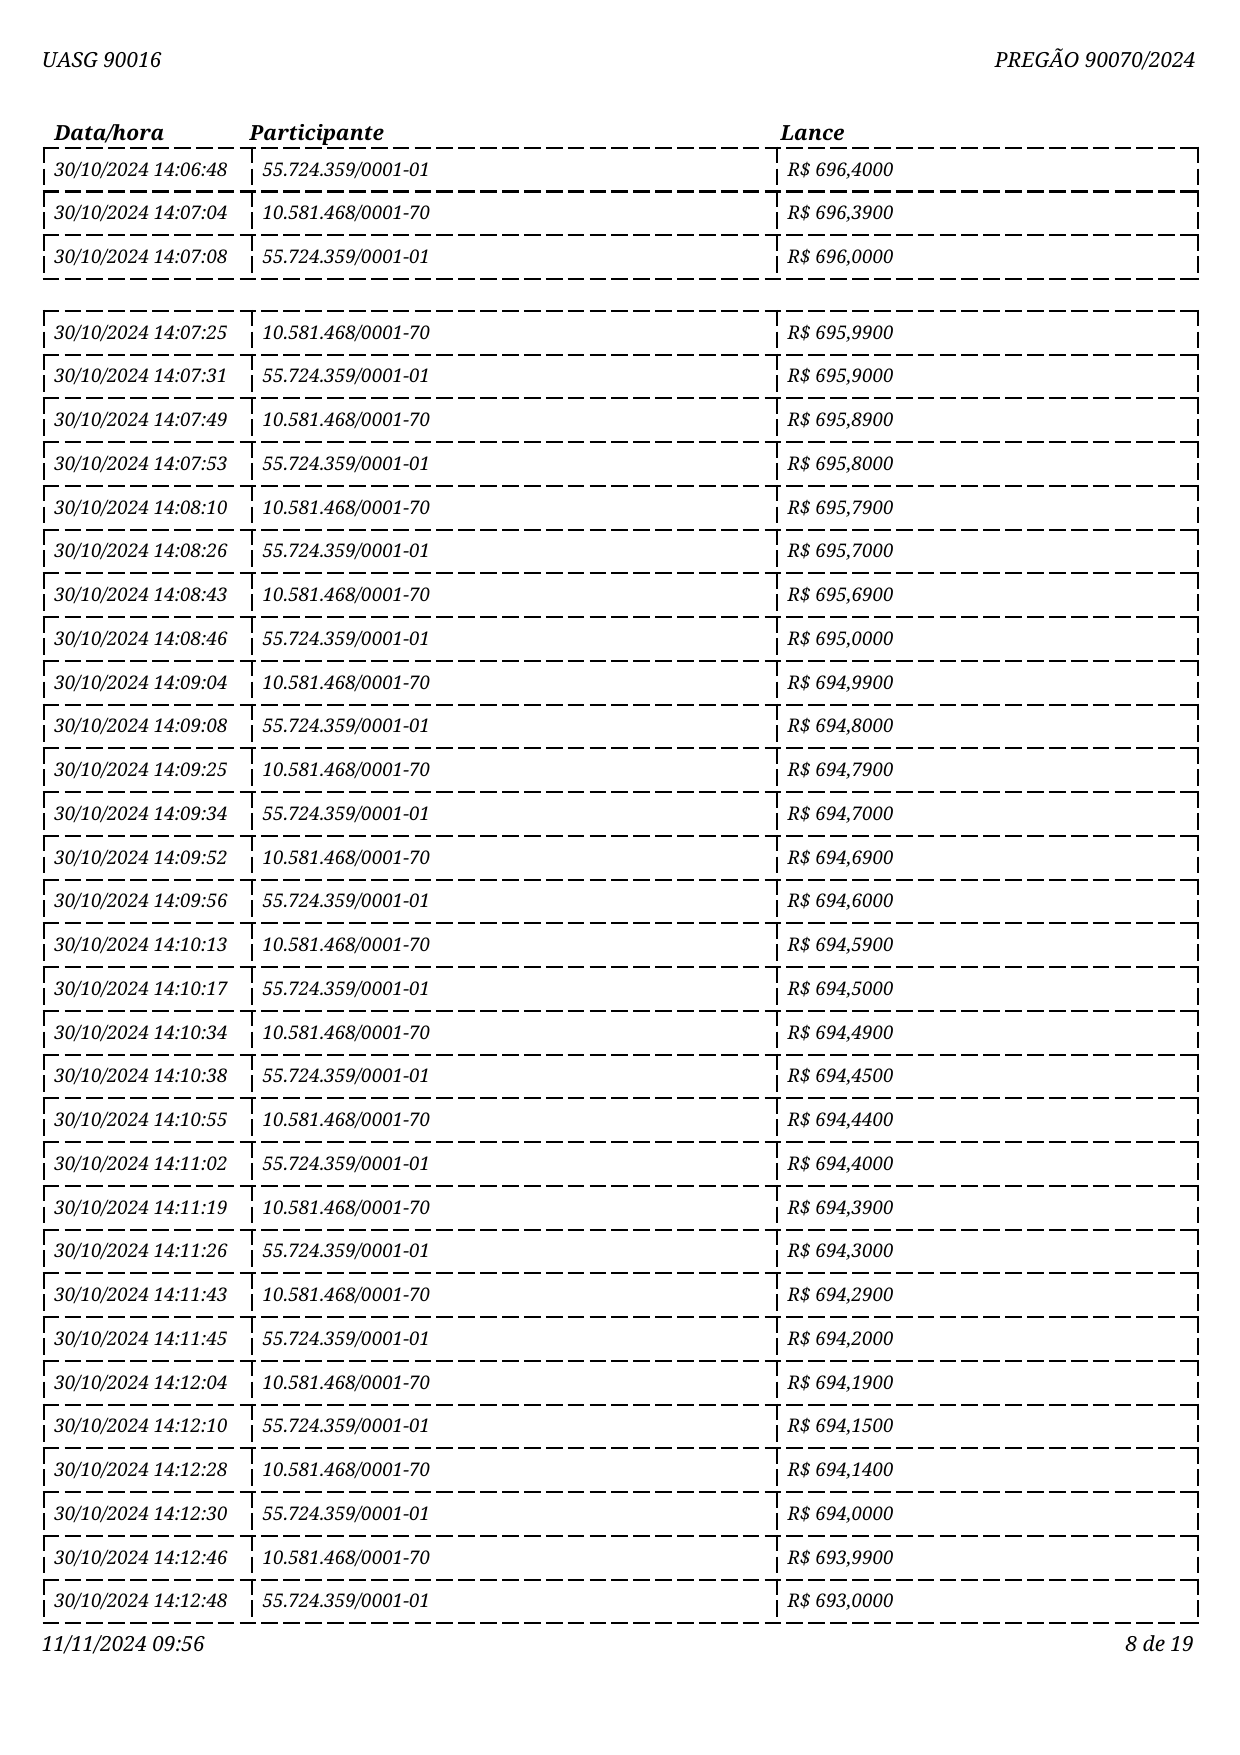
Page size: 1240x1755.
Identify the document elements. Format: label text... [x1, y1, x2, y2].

table_cell R$ 696,0000 [777, 234, 1198, 278]
table_cell R$ 694,6900 [777, 835, 1198, 878]
table_cell 10.581.468/0001-70 [252, 747, 777, 791]
table_cell 30/10/2024 14:11:45 [44, 1316, 252, 1360]
table_cell R$ 695,8000 [777, 441, 1198, 485]
table_cell R$ 694,5900 [777, 922, 1198, 966]
table_cell 30/10/2024 14:09:25 [44, 747, 252, 791]
table_cell 30/10/2024 14:10:13 [44, 922, 252, 966]
table_cell R$ 694,4400 [777, 1097, 1198, 1141]
table_cell R$ 694,7000 [777, 791, 1198, 835]
table_cell 10.581.468/0001-70 [252, 190, 777, 234]
table_cell 30/10/2024 14:06:48 [44, 147, 252, 190]
table_cell R$ 694,1500 [777, 1404, 1198, 1447]
table_cell R$ 695,8900 [777, 397, 1198, 441]
table_cell 55.724.359/0001-01 [252, 1141, 777, 1185]
table_cell 30/10/2024 14:10:55 [44, 1097, 252, 1141]
table_cell 30/10/2024 14:12:46 [44, 1535, 252, 1578]
table_cell R$ 695,7900 [777, 485, 1198, 528]
table_cell 55.724.359/0001-01 [252, 966, 777, 1010]
table_cell 55.724.359/0001-01 [252, 1229, 777, 1272]
table_cell R$ 696,4000 [777, 147, 1198, 190]
table_cell 30/10/2024 14:07:53 [44, 441, 252, 485]
table_cell R$ 695,0000 [777, 616, 1198, 660]
table_cell 10.581.468/0001-70 [252, 660, 777, 703]
table_cell R$ 694,9900 [777, 660, 1198, 703]
table_cell R$ 694,8000 [777, 704, 1198, 747]
table_cell 30/10/2024 14:09:52 [44, 835, 252, 878]
table_cell 30/10/2024 14:09:08 [44, 704, 252, 747]
table_cell R$ 696,3900 [777, 190, 1198, 234]
table_cell R$ 694,5000 [777, 966, 1198, 1010]
table_cell 30/10/2024 14:11:26 [44, 1229, 252, 1272]
table_header R$ 695,9900 [777, 310, 1198, 353]
table_cell R$ 694,4000 [777, 1141, 1198, 1185]
table_cell 55.724.359/0001-01 [252, 529, 777, 572]
table_cell 10.581.468/0001-70 [252, 1360, 777, 1403]
table_cell 10.581.468/0001-70 [252, 1097, 777, 1141]
table_cell 30/10/2024 14:07:04 [44, 190, 252, 234]
table_cell 10.581.468/0001-70 [252, 835, 777, 878]
table_cell R$ 694,1900 [777, 1360, 1198, 1403]
table_cell 10.581.468/0001-70 [252, 922, 777, 966]
table_cell 30/10/2024 14:12:30 [44, 1491, 252, 1535]
table_cell 30/10/2024 14:08:43 [44, 572, 252, 616]
table_cell 30/10/2024 14:10:17 [44, 966, 252, 1010]
table_cell R$ 695,6900 [777, 572, 1198, 616]
table_cell 55.724.359/0001-01 [252, 704, 777, 747]
table_cell R$ 694,4900 [777, 1010, 1198, 1053]
table_cell 55.724.359/0001-01 [252, 1404, 777, 1447]
table_cell 30/10/2024 14:12:10 [44, 1404, 252, 1447]
table_cell R$ 694,3900 [777, 1185, 1198, 1228]
table_cell 30/10/2024 14:07:31 [44, 354, 252, 397]
table_cell 30/10/2024 14:09:56 [44, 879, 252, 922]
table_cell 30/10/2024 14:11:43 [44, 1272, 252, 1316]
table_cell 30/10/2024 14:10:38 [44, 1054, 252, 1097]
table_cell 30/10/2024 14:09:04 [44, 660, 252, 703]
table_cell 30/10/2024 14:11:19 [44, 1185, 252, 1228]
table_cell 30/10/2024 14:12:28 [44, 1447, 252, 1491]
table_cell 55.724.359/0001-01 [252, 147, 777, 190]
table_cell R$ 695,7000 [777, 529, 1198, 572]
table_cell 30/10/2024 14:12:04 [44, 1360, 252, 1403]
table_cell 55.724.359/0001-01 [252, 441, 777, 485]
table_cell 10.581.468/0001-70 [252, 1447, 777, 1491]
table_cell 10.581.468/0001-70 [252, 485, 777, 528]
table_cell R$ 694,2900 [777, 1272, 1198, 1316]
table_cell 30/10/2024 14:07:08 [44, 234, 252, 278]
table_cell 30/10/2024 14:08:26 [44, 529, 252, 572]
table_cell 30/10/2024 14:09:34 [44, 791, 252, 835]
table_cell R$ 694,6000 [777, 879, 1198, 922]
table_cell 55.724.359/0001-01 [252, 1491, 777, 1535]
table_cell 10.581.468/0001-70 [252, 572, 777, 616]
table_cell R$ 694,7900 [777, 747, 1198, 791]
table_cell 30/10/2024 14:08:46 [44, 616, 252, 660]
table_cell R$ 694,1400 [777, 1447, 1198, 1491]
table_cell 10.581.468/0001-70 [252, 1272, 777, 1316]
table_cell R$ 693,0000 [777, 1579, 1198, 1622]
table_cell 30/10/2024 14:11:02 [44, 1141, 252, 1185]
table_cell 55.724.359/0001-01 [252, 354, 777, 397]
table_cell 55.724.359/0001-01 [252, 791, 777, 835]
table_cell 55.724.359/0001-01 [252, 616, 777, 660]
table_cell 55.724.359/0001-01 [252, 234, 777, 278]
table_cell R$ 694,3000 [777, 1229, 1198, 1272]
table_cell R$ 694,4500 [777, 1054, 1198, 1097]
table_cell 55.724.359/0001-01 [252, 1054, 777, 1097]
table_cell 30/10/2024 14:08:10 [44, 485, 252, 528]
table_cell 30/10/2024 14:12:48 [44, 1579, 252, 1622]
table_header 30/10/2024 14:07:25 [44, 310, 252, 353]
table_cell 55.724.359/0001-01 [252, 1579, 777, 1622]
table_cell R$ 694,2000 [777, 1316, 1198, 1360]
table_header 10.581.468/0001-70 [252, 310, 777, 353]
table_cell 55.724.359/0001-01 [252, 1316, 777, 1360]
table_cell 30/10/2024 14:07:49 [44, 397, 252, 441]
table_cell 10.581.468/0001-70 [252, 1010, 777, 1053]
table_cell 55.724.359/0001-01 [252, 879, 777, 922]
table_cell R$ 695,9000 [777, 354, 1198, 397]
table_cell R$ 694,0000 [777, 1491, 1198, 1535]
table_cell R$ 693,9900 [777, 1535, 1198, 1578]
table_cell 10.581.468/0001-70 [252, 1185, 777, 1228]
table_cell 10.581.468/0001-70 [252, 1535, 777, 1578]
table_cell 10.581.468/0001-70 [252, 397, 777, 441]
table_cell 30/10/2024 14:10:34 [44, 1010, 252, 1053]
